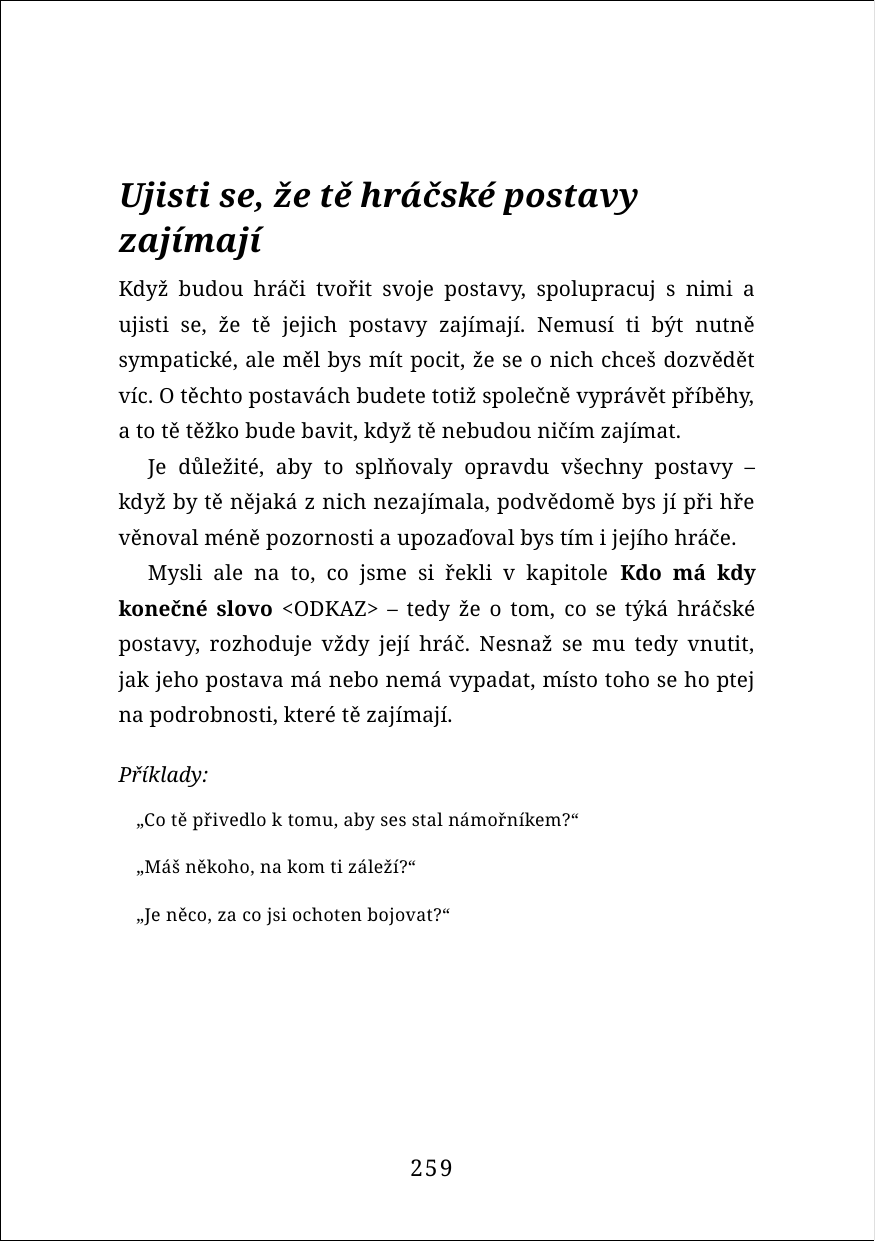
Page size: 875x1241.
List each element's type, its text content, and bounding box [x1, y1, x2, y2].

text „Máš někoho, na kom ti záleží?“ [136, 855, 756, 879]
text Když budou hráči tvořit svoje postavy, spolupracuj s nimi a ujisti se, že tě jejich postavy zajímají. Nemusí ti být nutně sympatické, ale měl bys mít pocit, že se o nich chceš dozvědět víc. O těchto postavách budete totiž společně vyprávět příběhy, a to tě těžko bude bavit, když tě nebudou ničím zajímat. Je důležité, aby to splňovaly opravdu všechny postavy – když by tě nějaká z nich nezajímala, podvědomě bys jí při hře věnoval méně pozornosti a upozaďoval bys tím i jejího hráče. Mysli ale na to, co jsme si řekli v kapitole Kdo má kdy konečné slovo <ODKAZ> – tedy že o tom, co se týká hráčské postavy, rozhoduje vždy její hráč. Nesnaž se mu tedy vnutit, jak jeho postava má nebo nemá vypadat, místo toho se ho ptej na podrobnosti, které tě zajímají. [118, 274, 756, 729]
text Příklady: [118, 760, 756, 788]
text „Co tě přivedlo k tomu, aby ses stal námořníkem?“ [136, 807, 756, 831]
text „Je něco, za co jsi ochoten bojovat?“ [136, 903, 756, 927]
subtitle Ujisti se, že tě hráčské postavy zajímají [118, 172, 756, 263]
